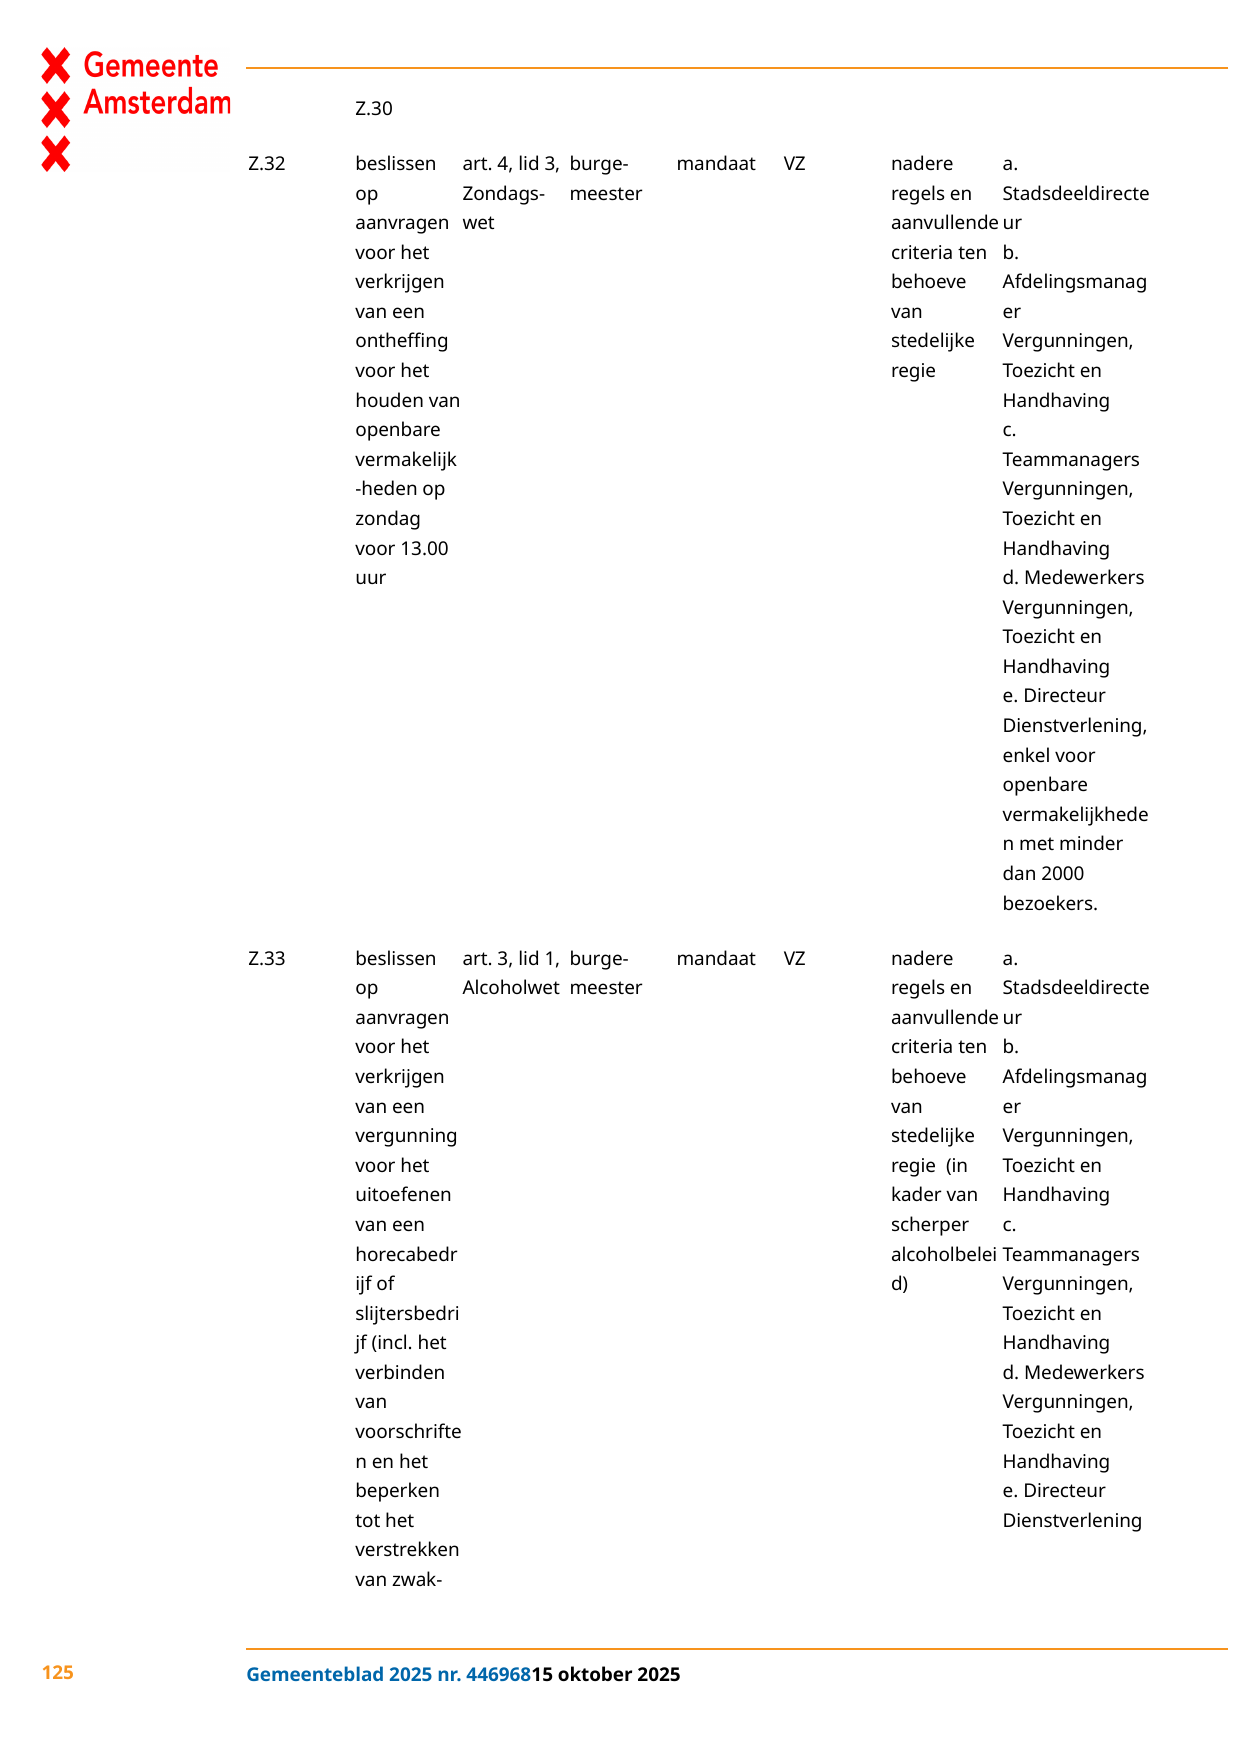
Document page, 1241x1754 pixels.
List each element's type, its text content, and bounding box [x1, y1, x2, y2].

table_cell Z.32 [248, 121, 355, 915]
table_cell a. Stadsdeeldirecteur b. Afdelingsmanager Vergunningen, Toezicht en Handhaving c. Teammanagers Vergunningen, Toezicht en Handhaving d. Medewerkers Vergunningen, Toezicht en Handhaving e. Directeur Dienstverlening [1003, 915, 1152, 1592]
table_cell [784, 95, 891, 121]
table_cell [462, 95, 569, 121]
table_cell burge-meester [569, 121, 676, 915]
table_cell VZ [784, 915, 891, 1592]
table_cell beslissen op aanvragen voor het verkrijgen van een vergunning voor het uitoefenen van een horecabedrijf of slijtersbedrijf (incl. het verbinden van voorschriften en het beperken tot het verstrekken van zwak- [355, 915, 462, 1592]
table_cell [569, 95, 676, 121]
table_cell art. 3, lid 1, Alcoholwet [462, 915, 569, 1592]
table_cell mandaat [676, 121, 783, 915]
table_cell burge-meester [569, 915, 676, 1592]
table_cell [248, 95, 355, 121]
table_cell a. Stadsdeeldirecteur b. Afdelingsmanager Vergunningen, Toezicht en Handhaving c. Teammanagers Vergunningen, Toezicht en Handhaving d. Medewerkers Vergunningen, Toezicht en Handhaving e. Directeur Dienstverlening, enkel voor openbare vermakelijkheden met minder dan 2000 bezoekers. [1003, 121, 1152, 915]
table_cell nadere regels en aanvullende criteria ten behoeve van stedelijke regie [891, 121, 1002, 915]
table_cell beslissen op aanvragen voor het verkrijgen van een ontheffing voor het houden van openbare vermakelijk-heden op zondag voor 13.00 uur [355, 121, 462, 915]
table_cell [1003, 95, 1152, 121]
table_cell Z.33 [248, 915, 355, 1592]
table_cell nadere regels en aanvullende criteria ten behoeve van stedelijke regie (in kader van scherper alcoholbeleid) [891, 915, 1002, 1592]
table_cell Z.30 [355, 95, 462, 121]
table_cell art. 4, lid 3, Zondags-wet [462, 121, 569, 915]
table_cell [891, 95, 1002, 121]
table_cell VZ [784, 121, 891, 915]
table_cell [676, 95, 783, 121]
picture [41, 47, 231, 172]
table_cell mandaat [676, 915, 783, 1592]
